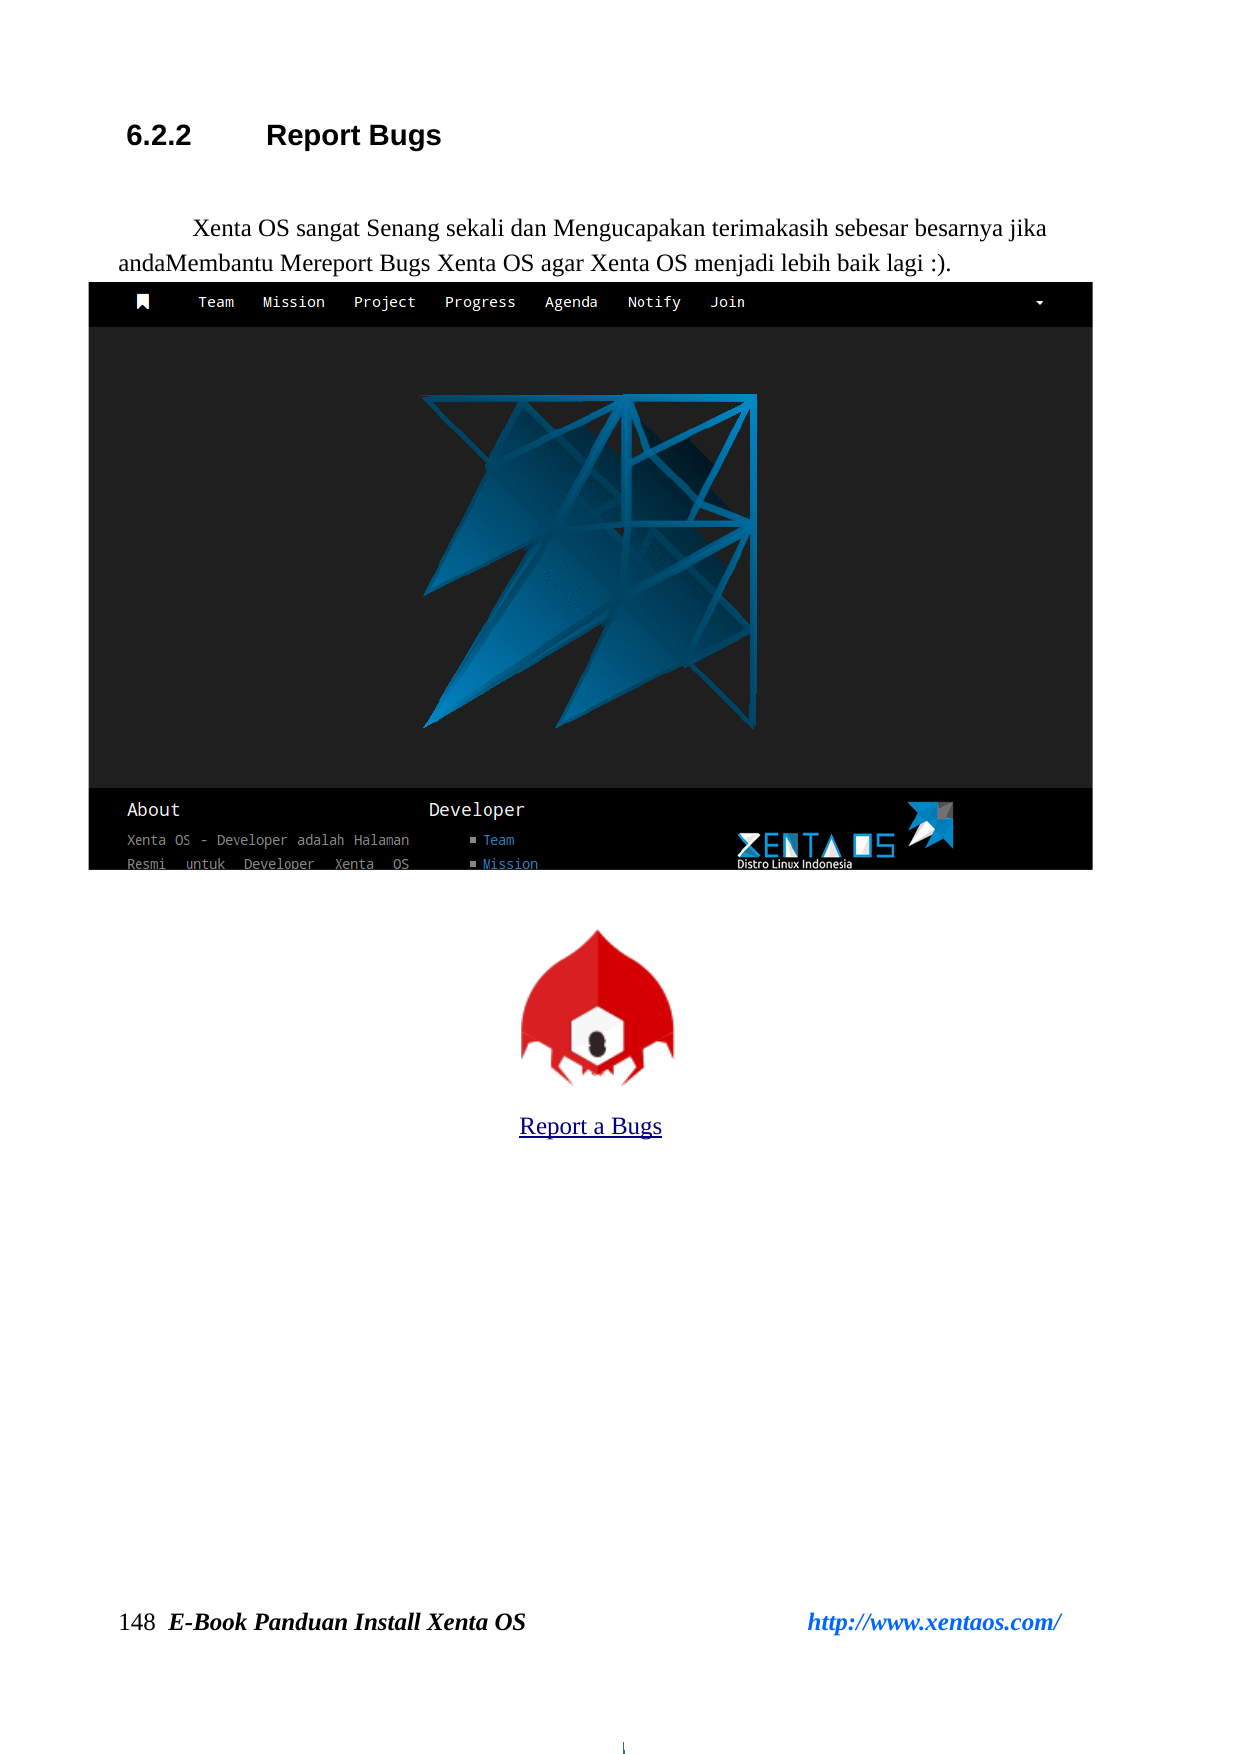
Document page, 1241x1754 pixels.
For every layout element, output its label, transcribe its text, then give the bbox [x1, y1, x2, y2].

text Xenta OS sangat Senang sekali dan Mengucapakan terimakasih sebesar besarnya jika andaMembantu Mereport Bugs Xenta OS agar Xenta OS menjadi lebih baik lagi :). [118, 213, 1063, 277]
text Report a Bugs [118, 1111, 1063, 1140]
picture [88, 282, 1093, 870]
subtitle Report Bugs [118, 118, 1063, 152]
picture [434, 910, 747, 1106]
